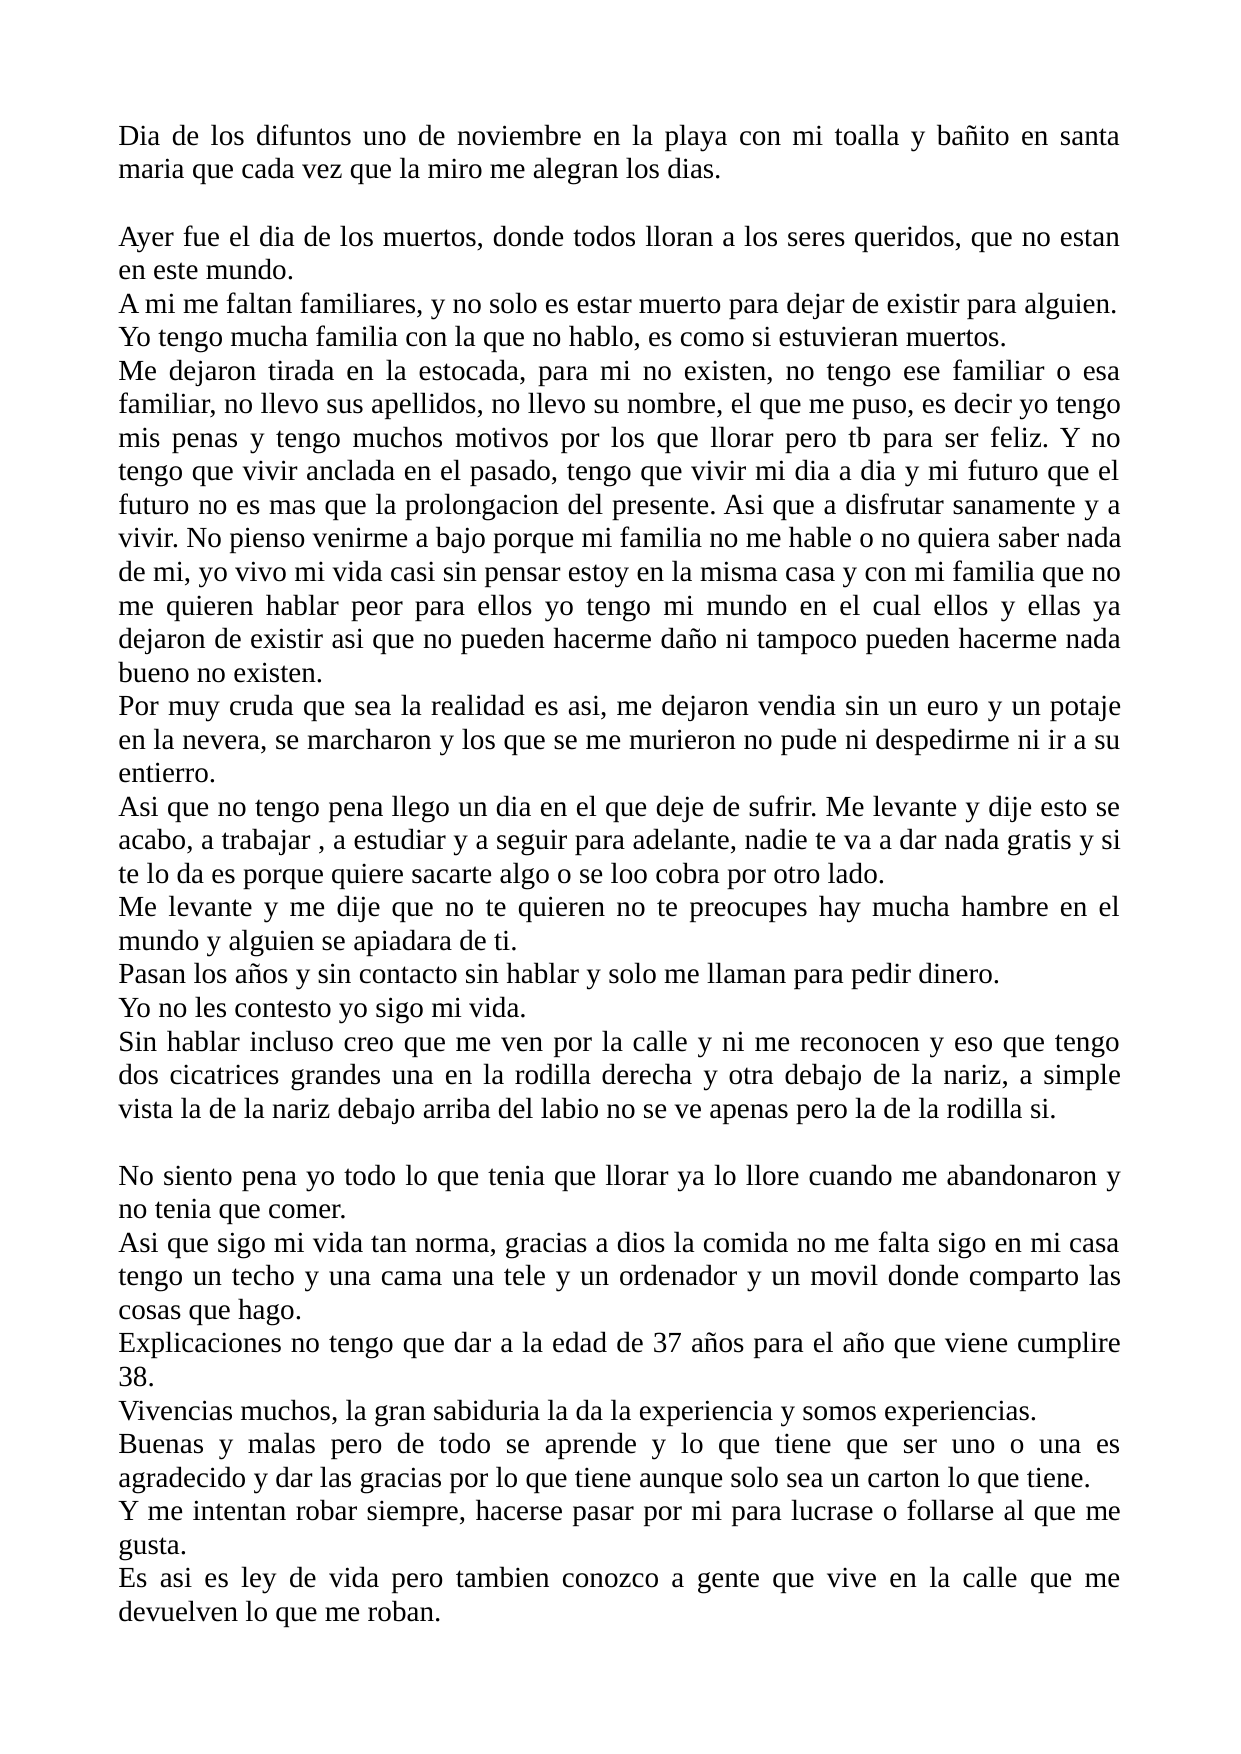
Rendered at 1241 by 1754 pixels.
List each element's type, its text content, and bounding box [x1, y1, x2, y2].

text Yo tengo mucha familia con la que no hablo, es como si estuvieran muertos. [118, 319, 1122, 353]
text Me levante y me dije que no te quieren no te preocupes hay mucha hambre en el mundo y alguien se apiadara de ti. [118, 889, 1122, 957]
text Y me intentan robar siempre, hacerse pasar por mi para lucrase o follarse al que me gusta. [118, 1493, 1122, 1560]
text Sin hablar incluso creo que me ven por la calle y ni me reconocen y eso que tengo dos cicatrices grandes una en la rodilla derecha y otra debajo de la nariz, a simple vista la de la nariz debajo arriba del labio no se ve apenas pero la de la rodilla si. [118, 1024, 1122, 1124]
text Vivencias muchos, la gran sabiduria la da la experiencia y somos experiencias. [118, 1393, 1122, 1426]
text Me dejaron tirada en la estocada, para mi no existen, no tengo ese familiar o esa familiar, no llevo sus apellidos, no llevo su nombre, el que me puso, es decir yo tengo mis penas y tengo muchos motivos por los que llorar pero tb para ser feliz. Y no tengo que vivir anclada en el pasado, tengo que vivir mi dia a dia y mi futuro que el futuro no es mas que la prolongacion del presente. Asi que a disfrutar sanamente y a vivir. No pienso venirme a bajo porque mi familia no me hable o no quiera saber nada de mi, yo vivo mi vida casi sin pensar estoy en la misma casa y con mi familia que no me quieren hablar peor para ellos yo tengo mi mundo en el cual ellos y ellas ya dejaron de existir asi que no pueden hacerme daño ni tampoco pueden hacerme nada bueno no existen. [118, 353, 1122, 688]
text Dia de los difuntos uno de noviembre en la playa con mi toalla y bañito en santa maria que cada vez que la miro me alegran los dias. [118, 118, 1122, 185]
text A mi me faltan familiares, y no solo es estar muerto para dejar de existir para alguien. [118, 286, 1122, 319]
text Asi que sigo mi vida tan norma, gracias a dios la comida no me falta sigo en mi casa tengo un techo y una cama una tele y un ordenador y un movil donde comparto las cosas que hago. [118, 1225, 1122, 1326]
text Explicaciones no tengo que dar a la edad de 37 años para el año que viene cumplire 38. [118, 1326, 1122, 1393]
text Asi que no tengo pena llego un dia en el que deje de sufrir. Me levante y dije esto se acabo, a trabajar , a estudiar y a seguir para adelante, nadie te va a dar nada gratis y si te lo da es porque quiere sacarte algo o se loo cobra por otro lado. [118, 789, 1122, 889]
text Pasan los años y sin contacto sin hablar y solo me llaman para pedir dinero. [118, 957, 1122, 990]
text Buenas y malas pero de todo se aprende y lo que tiene que ser uno o una es agradecido y dar las gracias por lo que tiene aunque solo sea un carton lo que tiene. [118, 1426, 1122, 1493]
text Yo no les contesto yo sigo mi vida. [118, 990, 1122, 1024]
text Es asi es ley de vida pero tambien conozco a gente que vive en la calle que me devuelven lo que me roban. [118, 1560, 1122, 1627]
text Ayer fue el dia de los muertos, donde todos lloran a los seres queridos, que no estan en este mundo. [118, 219, 1122, 286]
text Por muy cruda que sea la realidad es asi, me dejaron vendia sin un euro y un potaje en la nevera, se marcharon y los que se me murieron no pude ni despedirme ni ir a su entierro. [118, 688, 1122, 789]
text No siento pena yo todo lo que tenia que llorar ya lo llore cuando me abandonaron y no tenia que comer. [118, 1158, 1122, 1225]
